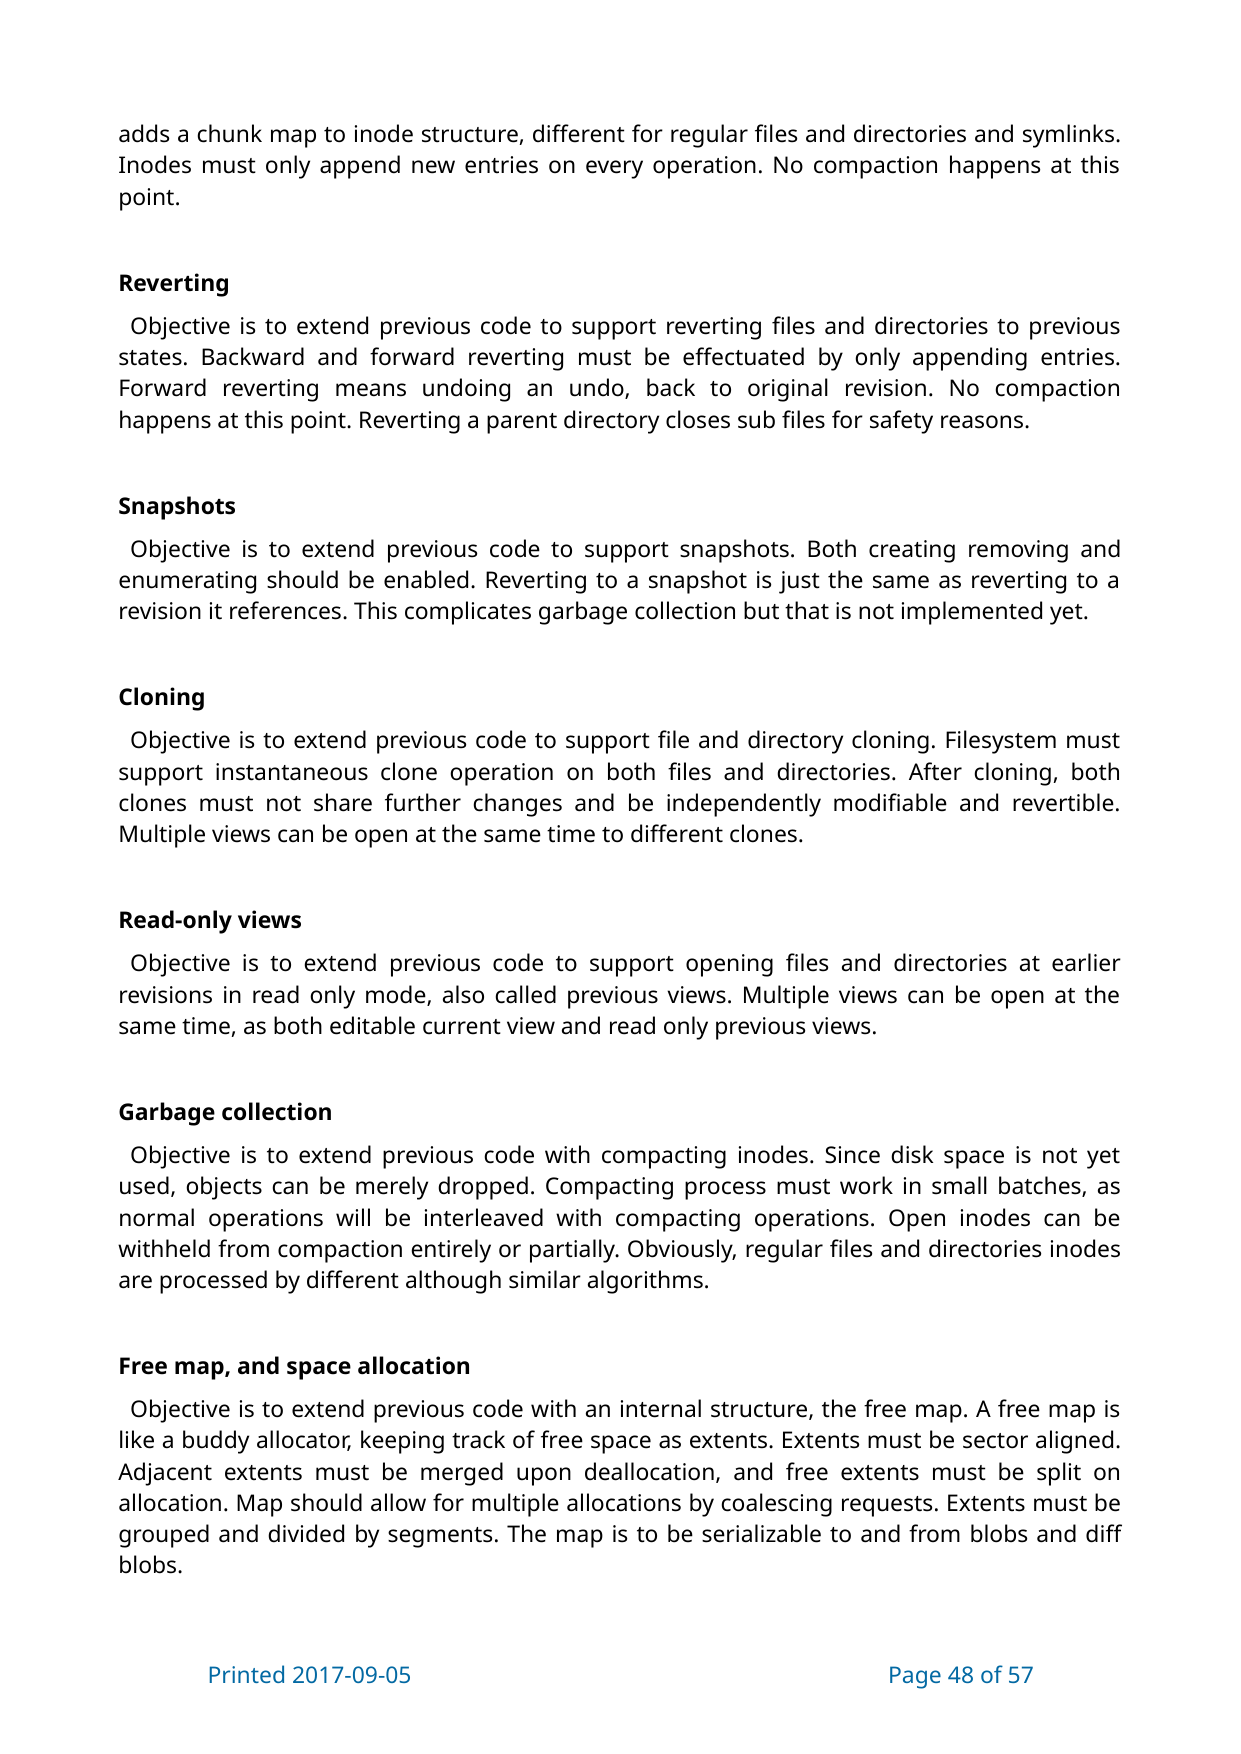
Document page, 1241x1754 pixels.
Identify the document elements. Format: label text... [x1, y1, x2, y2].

text Objective is to extend previous code to support snapshots. Both creating removing and enumerating should be enabled. Reverting to a snapshot is just the same as reverting to a revision it references. This complicates garbage collection but that is not implemented yet. [118, 533, 1122, 626]
text Objective is to extend previous code with compacting inodes. Since disk space is not yet used, objects can be merely dropped. Compacting process must work in small batches, as normal operations will be interleaved with compacting operations. Open inodes can be withheld from compaction entirely or partially. Obviously, regular files and directories inodes are processed by different although similar algorithms. [118, 1139, 1122, 1295]
text Objective is to extend previous code to support file and directory cloning. Filesystem must support instantaneous clone operation on both files and directories. After cloning, both clones must not share further changes and be independently modifiable and revertible. Multiple views can be open at the same time to different clones. [118, 724, 1122, 849]
text Objective is to extend previous code to support reverting files and directories to previous states. Backward and forward reverting must be effectuated by only appending entries. Forward reverting means undoing an undo, back to original revision. No compaction happens at this point. Reverting a parent directory closes sub files for safety reasons. [118, 310, 1122, 435]
subtitle Garbage collection [118, 1096, 1122, 1127]
subtitle Reverting [118, 267, 1122, 298]
subtitle Read-only views [118, 904, 1122, 936]
text adds a chunk map to inode structure, different for regular files and directories and symlinks. Inodes must only append new entries on every operation. No compaction happens at this point. [118, 118, 1122, 212]
subtitle Free map, and space allocation [118, 1350, 1122, 1381]
text Objective is to extend previous code to support opening files and directories at earlier revisions in read only mode, also called previous views. Multiple views can be open at the same time, as both editable current view and read only previous views. [118, 947, 1122, 1041]
text Objective is to extend previous code with an internal structure, the free map. A free map is like a buddy allocator, keeping track of free space as extents. Extents must be sector aligned. Adjacent extents must be merged upon deallocation, and free extents must be split on allocation. Map should allow for multiple allocations by coalescing requests. Extents must be grouped and divided by segments. The map is to be serializable to and from blobs and diff blobs. [118, 1393, 1122, 1581]
subtitle Snapshots [118, 490, 1122, 521]
subtitle Cloning [118, 681, 1122, 713]
